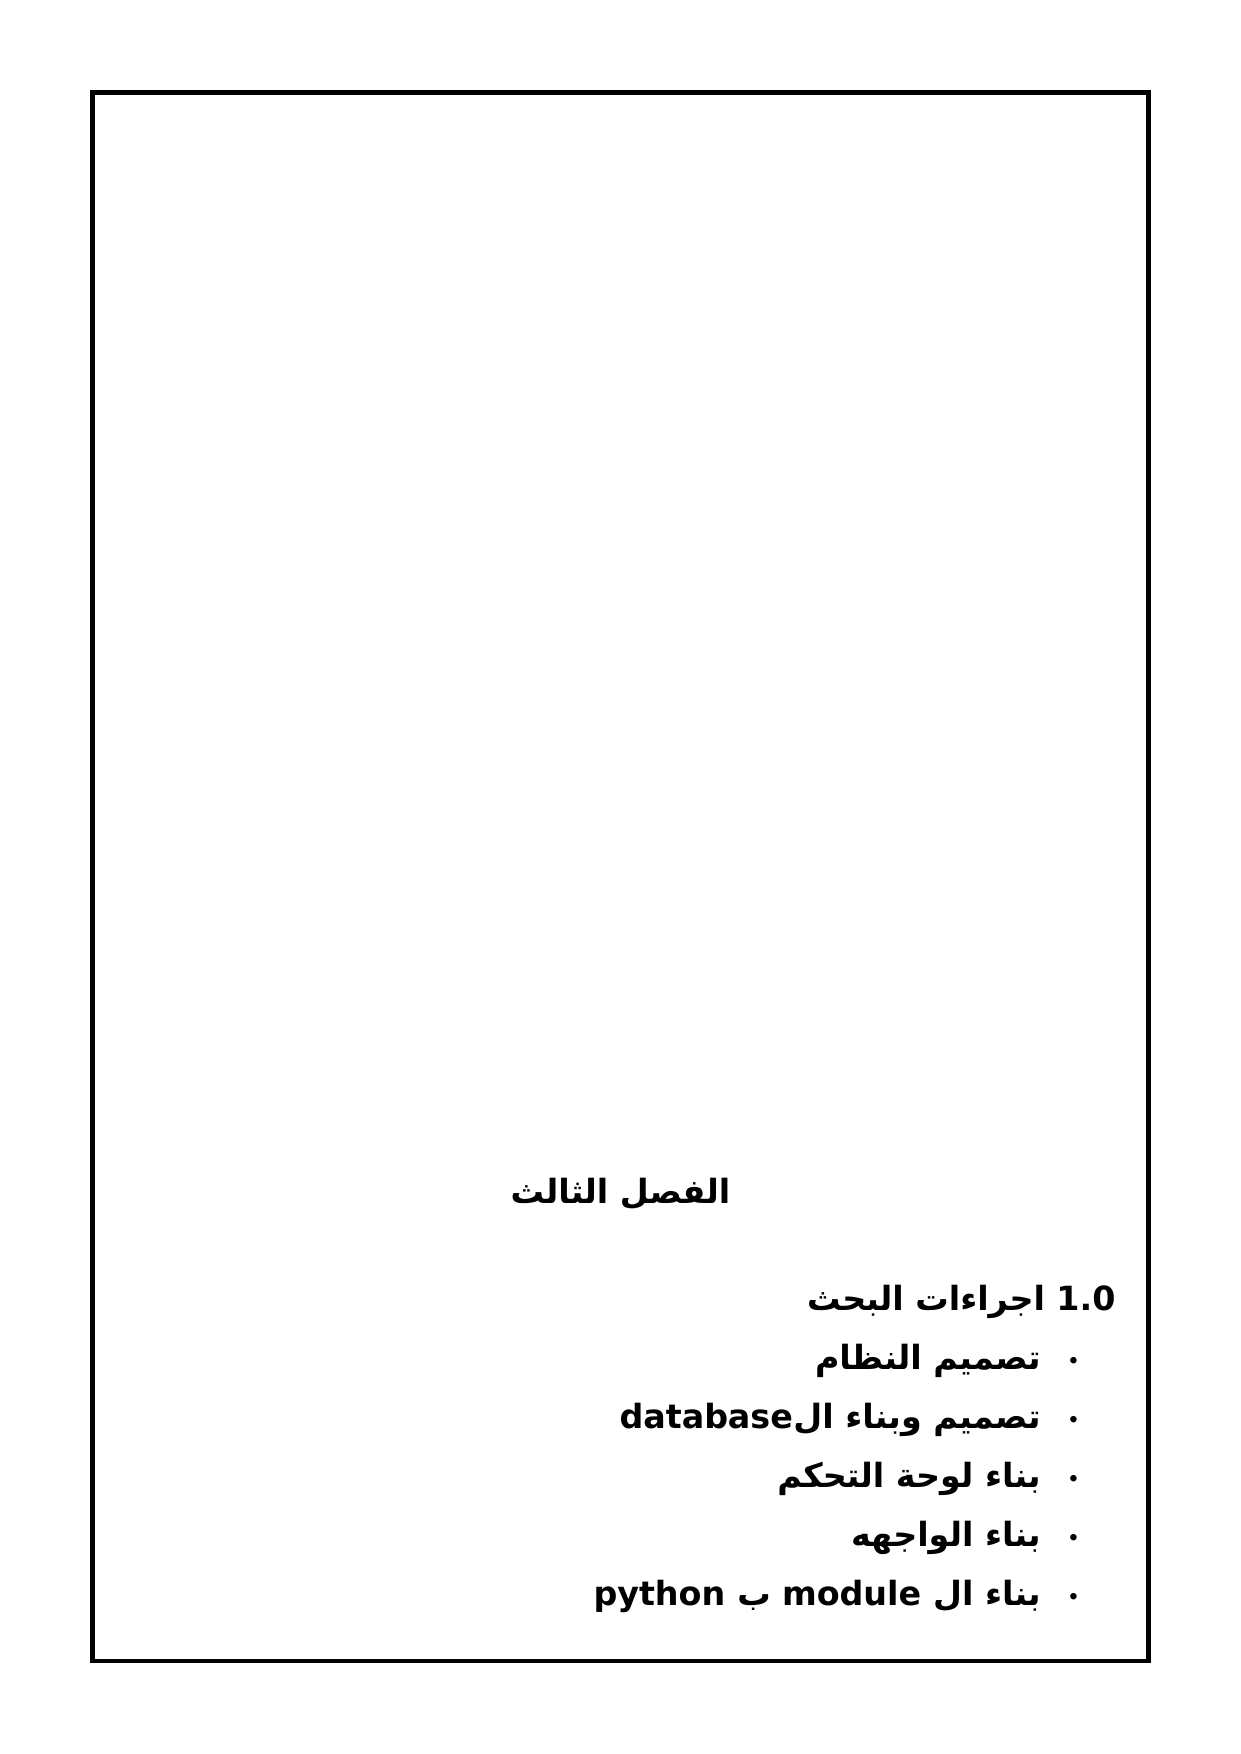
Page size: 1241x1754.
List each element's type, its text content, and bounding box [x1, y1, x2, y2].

list بناء الواجهه [125, 1516, 1078, 1554]
list تصميم النظام [125, 1338, 1078, 1377]
list بناء ال module ب python [125, 1575, 1078, 1614]
text 1.0 اجراءات البحث [125, 1279, 1116, 1318]
list بناء لوحة التحكم [125, 1456, 1078, 1495]
list تصميم وبناء الdatabase [125, 1397, 1078, 1436]
text الفصل الثالث [125, 1172, 1116, 1211]
